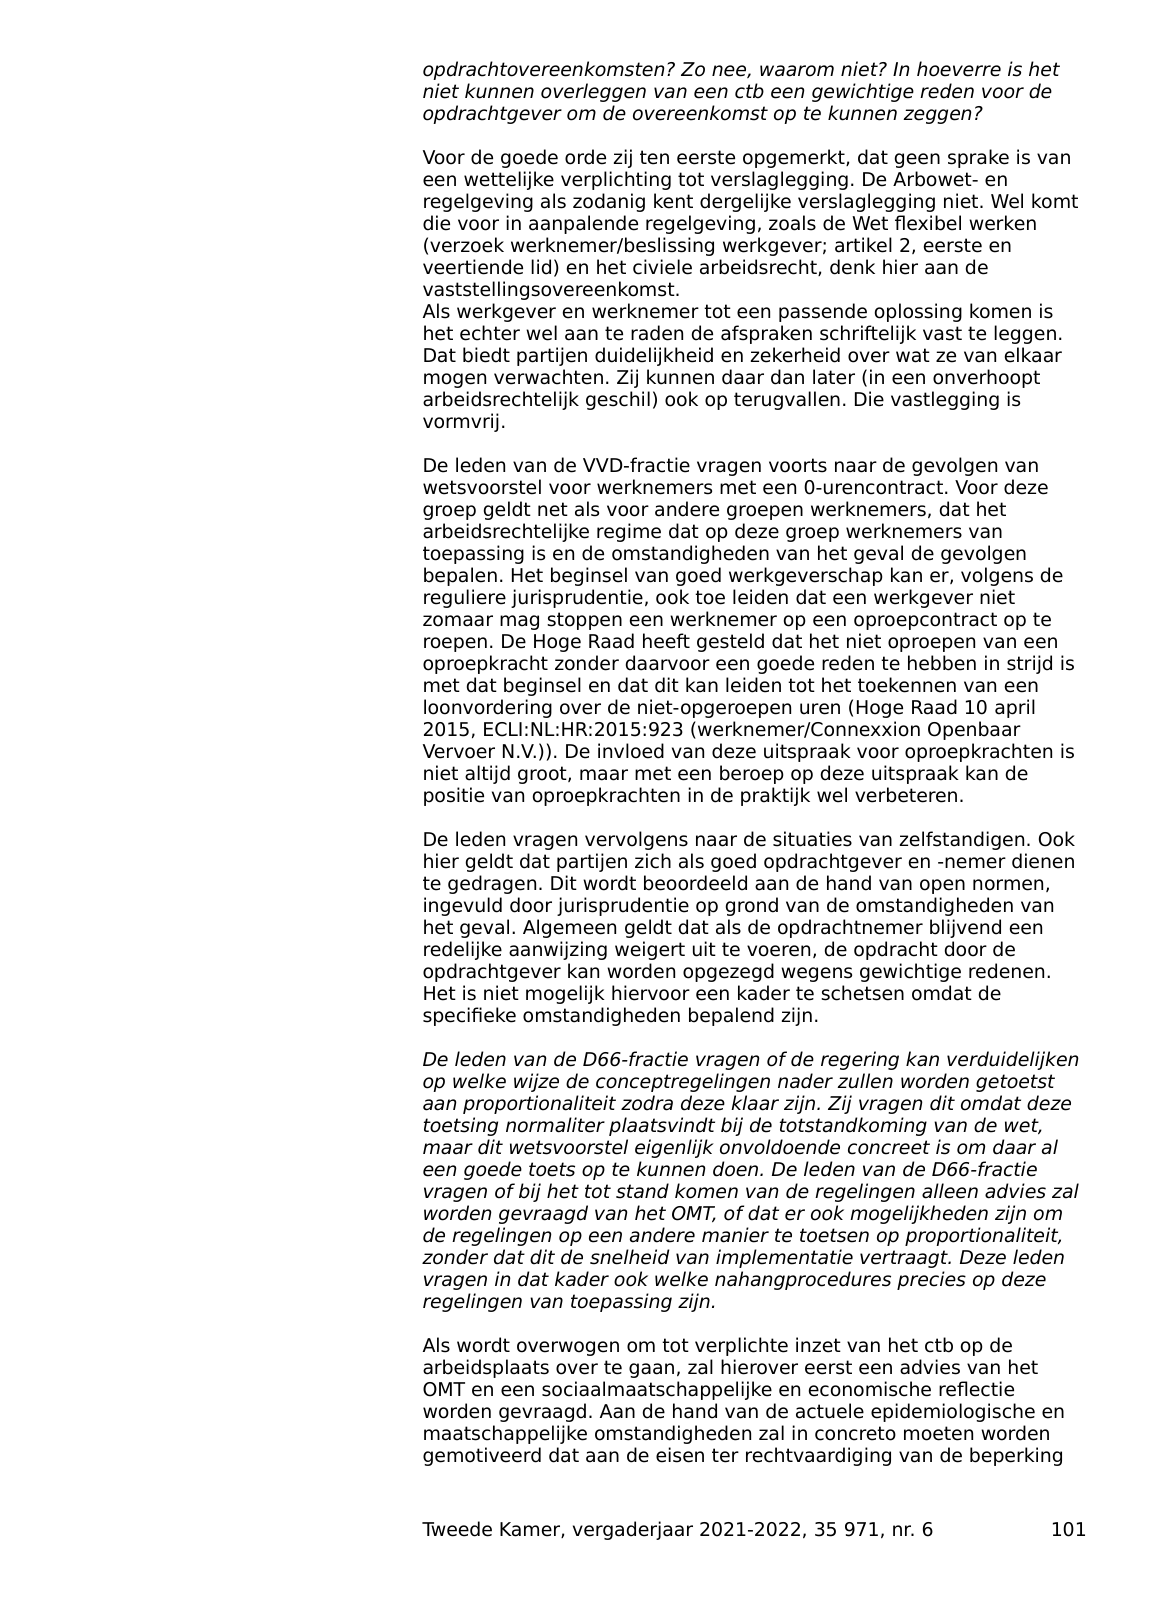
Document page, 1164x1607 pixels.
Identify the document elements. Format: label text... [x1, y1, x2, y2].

text Als werkgever en werknemer tot een passende oplossing komen is het echter wel aan te raden de afspraken schriftelijk vast te leggen. Dat biedt partijen duidelijkheid en zekerheid over wat ze van elkaar mogen verwachten. Zij kunnen daar dan later (in een onverhoopt arbeidsrechtelijk geschil) ook op terugvallen. Die vastlegging is vormvrij. [422, 301, 1087, 433]
text De leden vragen vervolgens naar de situaties van zelfstandigen. Ook hier geldt dat partijen zich als goed opdrachtgever en -nemer dienen te gedragen. Dit wordt beoordeeld aan de hand van open normen, ingevuld door jurisprudentie op grond van de omstandigheden van het geval. Algemeen geldt dat als de opdrachtnemer blijvend een redelijke aanwijzing weigert uit te voeren, de opdracht door de opdrachtgever kan worden opgezegd wegens gewichtige redenen. Het is niet mogelijk hiervoor een kader te schetsen omdat de specifieke omstandigheden bepalend zijn. [422, 829, 1087, 1027]
text opdrachtovereenkomsten? Zo nee, waarom niet? In hoeverre is het niet kunnen overleggen van een ctb een gewichtige reden voor de opdrachtgever om de overeenkomst op te kunnen zeggen? [422, 59, 1087, 125]
text Als wordt overwogen om tot verplichte inzet van het ctb op de arbeidsplaats over te gaan, zal hierover eerst een advies van het OMT en een sociaalmaatschappelijke en economische reflectie worden gevraagd. Aan de hand van de actuele epidemiologische en maatschappelijke omstandigheden zal in concreto moeten worden gemotiveerd dat aan de eisen ter rechtvaardiging van de beperking [422, 1335, 1087, 1467]
text De leden van de D66-fractie vragen of de regering kan verduidelijken op welke wijze de conceptregelingen nader zullen worden getoetst aan proportionaliteit zodra deze klaar zijn. Zij vragen dit omdat deze toetsing normaliter plaatsvindt bij de totstandkoming van de wet, maar dit wetsvoorstel eigenlijk onvoldoende concreet is om daar al een goede toets op te kunnen doen. De leden van de D66-fractie vragen of bij het tot stand komen van de regelingen alleen advies zal worden gevraagd van het OMT, of dat er ook mogelijkheden zijn om de regelingen op een andere manier te toetsen op proportionaliteit, zonder dat dit de snelheid van implementatie vertraagt. Deze leden vragen in dat kader ook welke nahangprocedures precies op deze regelingen van toepassing zijn. [422, 1049, 1087, 1313]
text De leden van de VVD-fractie vragen voorts naar de gevolgen van wetsvoorstel voor werknemers met een 0-urencontract. Voor deze groep geldt net als voor andere groepen werknemers, dat het arbeidsrechtelijke regime dat op deze groep werknemers van toepassing is en de omstandigheden van het geval de gevolgen bepalen. Het beginsel van goed werkgeverschap kan er, volgens de reguliere jurisprudentie, ook toe leiden dat een werkgever niet zomaar mag stoppen een werknemer op een oproepcontract op te roepen. De Hoge Raad heeft gesteld dat het niet oproepen van een oproepkracht zonder daarvoor een goede reden te hebben in strijd is met dat beginsel en dat dit kan leiden tot het toekennen van een loonvordering over de niet-opgeroepen uren (Hoge Raad 10 april 2015, ECLI:NL:HR:2015:923 (werknemer/Connexxion Openbaar Vervoer N.V.)). De invloed van deze uitspraak voor oproepkrachten is niet altijd groot, maar met een beroep op deze uitspraak kan de positie van oproepkrachten in de praktijk wel verbeteren. [422, 455, 1087, 807]
text Voor de goede orde zij ten eerste opgemerkt, dat geen sprake is van een wettelijke verplichting tot verslaglegging. De Arbowet- en regelgeving als zodanig kent dergelijke verslaglegging niet. Wel komt die voor in aanpalende regelgeving, zoals de Wet flexibel werken (verzoek werknemer/beslissing werkgever; artikel 2, eerste en veertiende lid) en het civiele arbeidsrecht, denk hier aan de vaststellingsovereenkomst. [422, 147, 1087, 301]
